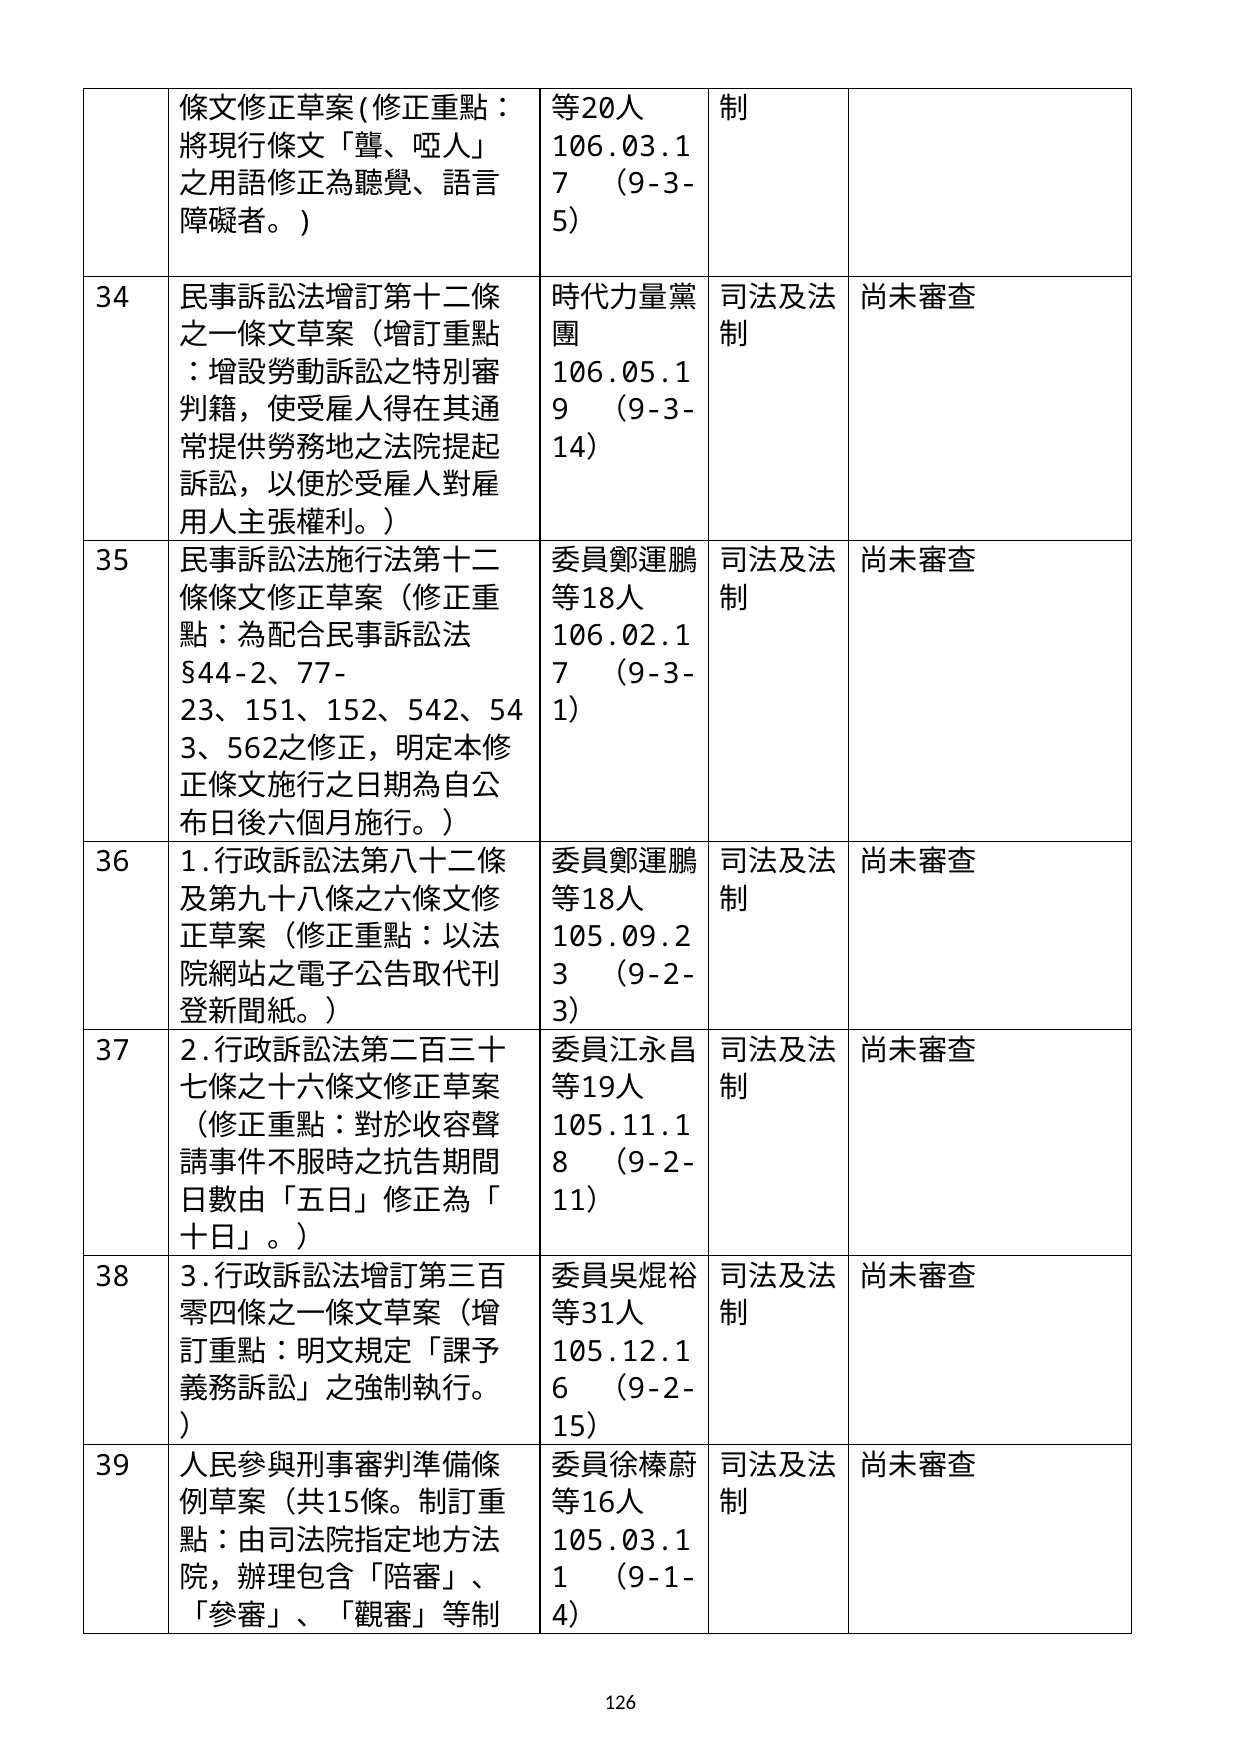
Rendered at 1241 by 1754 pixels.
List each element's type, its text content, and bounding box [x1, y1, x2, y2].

table_cell 委員鄭運鵬等18人 106.02.17 （9-3-1） [541, 541, 708, 841]
table_cell 尚未審查 [849, 277, 1131, 540]
table_cell 司法及法制 [709, 277, 848, 540]
table_cell 尚未審查 [849, 541, 1131, 841]
table_cell 尚未審查 [849, 1030, 1131, 1255]
table_cell 民事訴訟法增訂第十二條之一條文草案（增訂重點：增設勞動訴訟之特別審判籍，使受雇人得在其通常提供勞務地之法院提起訴訟，以便於受雇人對雇用人主張權利。） [169, 277, 539, 540]
table_cell 司法及法制 [709, 541, 848, 841]
table_cell 尚未審查 [849, 1445, 1131, 1632]
table_cell 34 [84, 277, 168, 540]
table_cell 司法及法制 [709, 842, 848, 1029]
table_cell 司法及法制 [709, 1445, 848, 1632]
table_cell 司法及法制 [709, 1256, 848, 1444]
table_cell 委員鄭運鵬等18人 105.09.23 （9-2-3） [541, 842, 708, 1029]
table_cell 尚未審查 [849, 1256, 1131, 1444]
table_cell 等20人 106.03.17 （9-3-5） [541, 89, 708, 276]
table_cell 委員徐榛蔚等16人 105.03.11 （9-1-4） [541, 1445, 708, 1632]
table_cell 38 [84, 1256, 168, 1444]
table_cell 36 [84, 842, 168, 1029]
table_cell 條文修正草案(修正重點：將現行條文「聾、啞人」之用語修正為聽覺、語言障礙者。) [169, 89, 539, 276]
table_cell 2.行政訴訟法第二百三十七條之十六條文修正草案（修正重點：對於收容聲請事件不服時之抗告期間日數由「五日」修正為「十日」。） [169, 1030, 539, 1255]
table_cell 制 [709, 89, 848, 276]
table_cell 37 [84, 1030, 168, 1255]
table_cell 39 [84, 1445, 168, 1632]
table_cell 35 [84, 541, 168, 841]
table_cell 時代力量黨團 106.05.19 （9-3-14） [541, 277, 708, 540]
table_cell [849, 89, 1131, 276]
table_cell 人民參與刑事審判準備條例草案（共15條。制訂重點：由司法院指定地方法院，辦理包含「陪審」、「參審」、「觀審」等制 [169, 1445, 539, 1632]
table_cell [84, 89, 168, 276]
table_cell 1.行政訴訟法第八十二條及第九十八條之六條文修正草案（修正重點：以法院網站之電子公告取代刊登新聞紙。） [169, 842, 539, 1029]
table_cell 尚未審查 [849, 842, 1131, 1029]
table_cell 委員吳焜裕等31人 105.12.16 （9-2-15） [541, 1256, 708, 1444]
table_cell 委員江永昌等19人 105.11.18 （9-2-11） [541, 1030, 708, 1255]
table_cell 司法及法制 [709, 1030, 848, 1255]
table_cell 民事訴訟法施行法第十二條條文修正草案（修正重點：為配合民事訴訟法§44-2、77-23、151、152、542、543、562之修正，明定本修正條文施行之日期為自公布日後六個月施行。） [169, 541, 539, 841]
table_cell 3.行政訴訟法增訂第三百零四條之一條文草案（增訂重點：明文規定「課予義務訴訟」之強制執行。） [169, 1256, 539, 1444]
